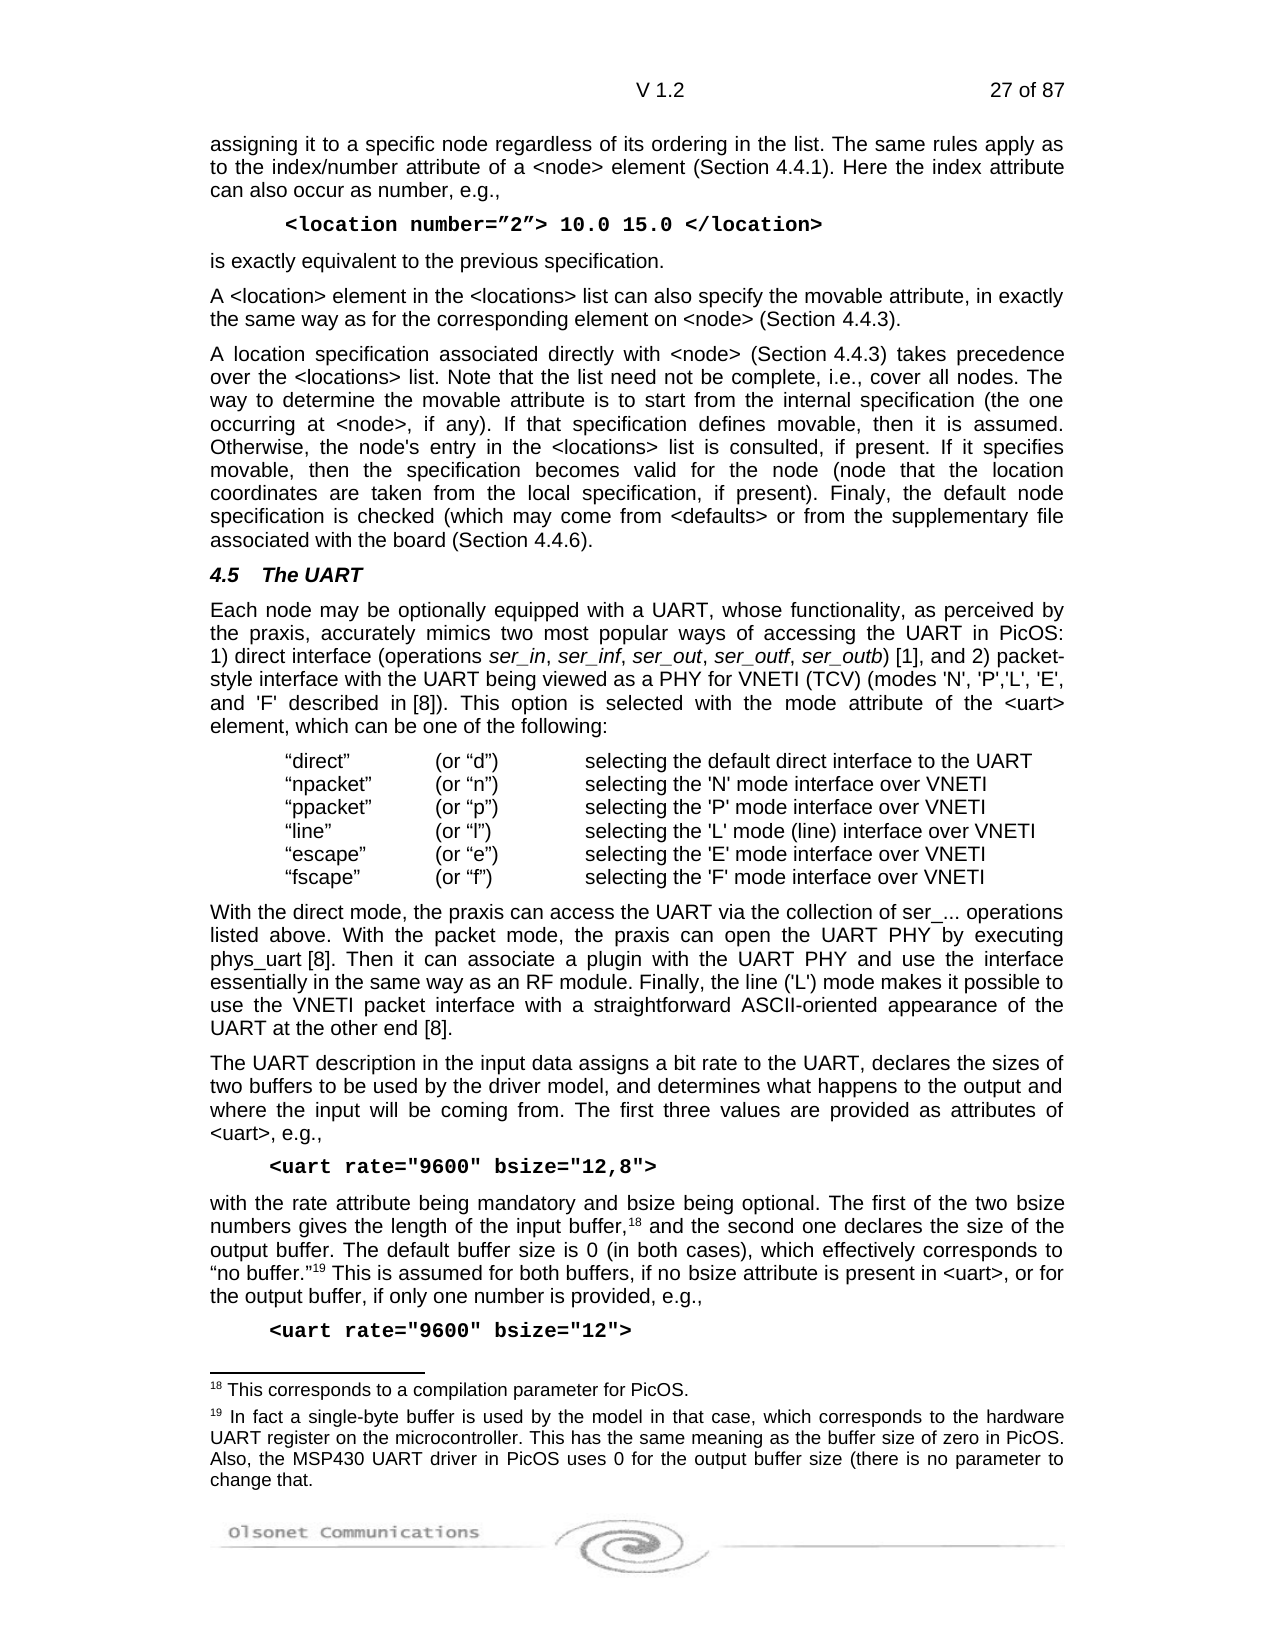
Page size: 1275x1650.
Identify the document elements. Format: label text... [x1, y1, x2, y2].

text “direct” (or “d”) selecting the default direct interface to the UART [210, 749, 1065, 773]
text The UART description in the input data assigns a bit rate to the UART, declares the sizes of two buffers to be used by the driver model, and determines what happens to the output and where the input will be coming from. The first three values are provided as attributes of <uart>, e.g., [210, 1052, 1065, 1145]
text <uart rate="9600" bsize="12,8"> [269, 1156, 1065, 1180]
subtitle The UART [210, 563, 1065, 587]
text In fact a single-byte buffer is used by the model in that case, which corresponds to the hardware UART register on the microcontroller. This has the same meaning as the buffer size of zero in PicOS. Also, the MSP430 UART driver in PicOS uses 0 for the output buffer size (there is no parameter to change that. [210, 1406, 1065, 1490]
text “ppacket” (or “p”) selecting the 'P' mode interface over VNETI [210, 796, 1065, 819]
text assigning it to a specific node regardless of its ordering in the list. The same rules apply as to the index/number attribute of a <node> element (Section 4.4.1). Here the index attribute can also occur as number, e.g., [210, 132, 1065, 202]
picture [210, 1504, 1065, 1596]
text A location specification associated directly with <node> (Section 4.4.3) takes precedence over the <locations> list. Note that the list need not be complete, i.e., cover all nodes. The way to determine the movable attribute is to start from the internal specification (the one occurring at <node>, if any). If that specification defines movable, then it is assumed. Otherwise, the node's entry in the <locations> list is consulted, if present. If it specifies movable, then the specification becomes valid for the node (node that the location coordinates are taken from the local specification, if present). Finaly, the default node specification is checked (which may come from <defaults> or from the supplementary file associated with the board (Section 4.4.6). [210, 342, 1065, 552]
text “npacket” (or “n”) selecting the 'N' mode interface over VNETI [210, 773, 1065, 796]
text with the rate attribute being mandatory and bsize being optional. The first of the two bsize numbers gives the length of the input buffer, and the second one declares the size of the output buffer. The default buffer size is 0 (in both cases), which effectively corresponds to “no buffer.” This is assumed for both buffers, if no bsize attribute is present in <uart>, or for the output buffer, if only one number is provided, e.g., [210, 1192, 1065, 1308]
text “escape” (or “e”) selecting the 'E' mode interface over VNETI [210, 842, 1065, 866]
text “line” (or “l”) selecting the 'L' mode (line) interface over VNETI [210, 819, 1065, 842]
text “fscape” (or “f”) selecting the 'F' mode interface over VNETI [210, 866, 1065, 889]
text is exactly equivalent to the previous specification. [210, 249, 1065, 272]
text <location number=”2”> 10.0 15.0 </location> [210, 214, 1065, 237]
text <uart rate="9600" bsize="12"> [269, 1320, 1065, 1343]
text A <location> element in the <locations> list can also specify the movable attribute, in exactly the same way as for the corresponding element on <node> (Section 4.4.3). [210, 284, 1065, 331]
text With the direct mode, the praxis can access the UART via the collection of ser_... operations listed above. With the packet mode, the praxis can open the UART PHY by executing phys_uart [8]. Then it can associate a plugin with the UART PHY and use the interface essentially in the same way as an RF module. Finally, the line ('L') mode makes it possible to use the VNETI packet interface with a straightforward ASCII-oriented appearance of the UART at the other end [8]. [210, 901, 1065, 1040]
text This corresponds to a compilation parameter for PicOS. [210, 1379, 1065, 1400]
text Each node may be optionally equipped with a UART, whose functionality, as perceived by the praxis, accurately mimics two most popular ways of accessing the UART in PicOS: 1) direct interface (operations ser_in, ser_inf, ser_out, ser_outf, ser_outb) [1], and 2) packet-style interface with the UART being viewed as a PHY for VNETI (TCV) (modes 'N', 'P','L', 'E', and 'F' described in [8]). This option is selected with the mode attribute of the <uart> element, which can be one of the following: [210, 598, 1065, 738]
